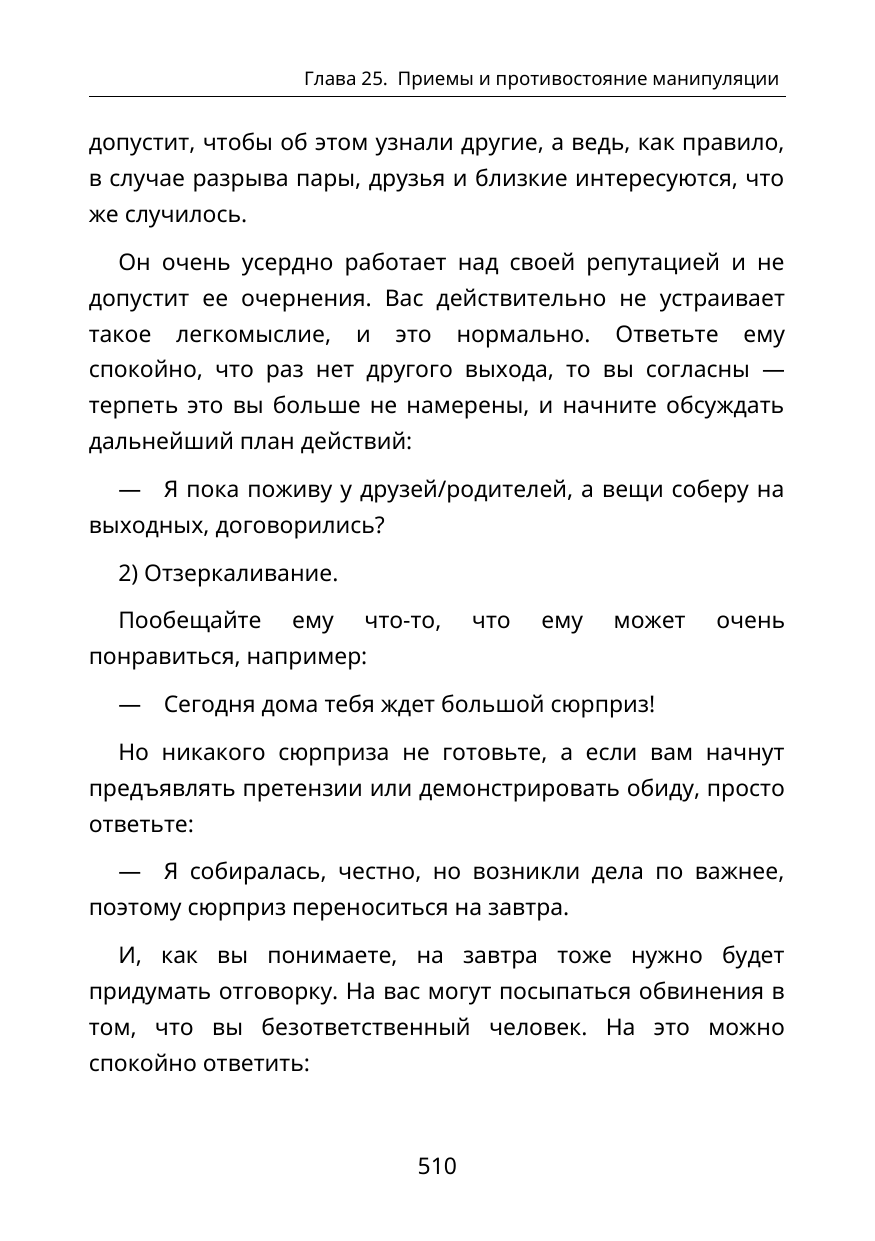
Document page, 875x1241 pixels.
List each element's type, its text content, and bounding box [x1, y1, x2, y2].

text И, как вы понимаете, на завтра тоже нужно будет придумать отговорку. На вас могут посыпаться обвинения в том, что вы безответственный человек. На это можно спокойно ответить: [88, 939, 786, 1078]
list Я собиралась, честно, но возникли дела по важнее, поэтому сюрприз переноситься на завтра. [88, 855, 786, 922]
text 2) Отзеркаливание. [88, 557, 786, 588]
text Он очень усердно работает над своей репутацией и не допустит ее очернения. Вас действительно не устраивает такое легкомыслие, и это нормально. Ответьте ему спокойно, что раз нет другого выхода, то вы согласны — терпеть это вы больше не намерены, и начните обсуждать дальнейший план действий: [88, 246, 786, 457]
text допустит, чтобы об этом узнали другие, а ведь, как правило, в случае разрыва пары, друзья и близкие интересуются, что же случилось. [88, 126, 786, 229]
text Пообещайте ему что-то, что ему может очень понравиться, например: [88, 604, 786, 672]
text Но никакого сюрприза не готовьте, а если вам начнут предъявлять претензии или демонстрировать обиду, просто ответьте: [88, 736, 786, 839]
list Я пока поживу у друзей/родителей, а вещи соберу на выходных, договорились? [88, 473, 786, 540]
list Сегодня дома тебя ждет большой сюрприз! [88, 688, 786, 719]
